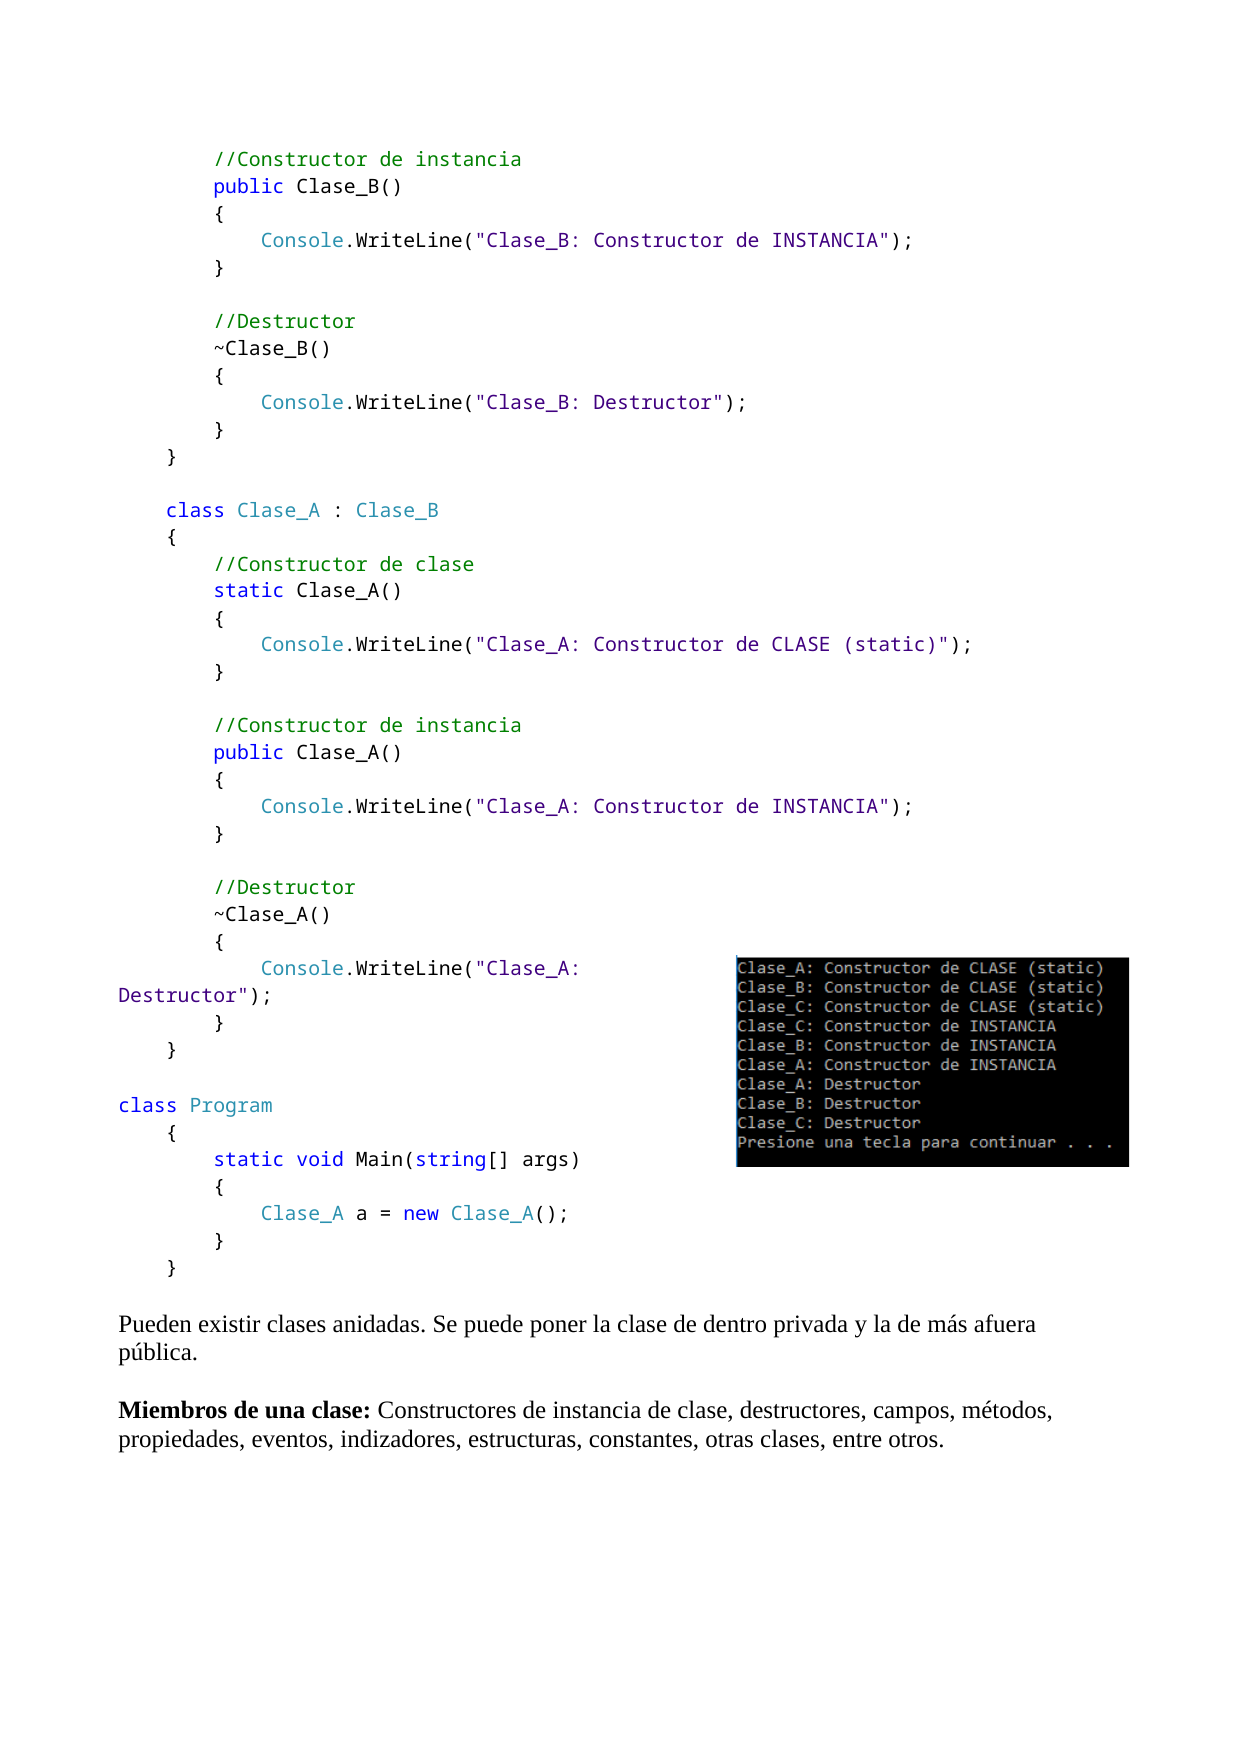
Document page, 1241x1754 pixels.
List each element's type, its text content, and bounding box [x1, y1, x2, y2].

text //Destructor [118, 307, 1122, 334]
text Miembros de una clase: Constructores de instancia de clase, destructores, campos, métodos, propiedades, eventos, indizadores, estructuras, constantes, otras clases, entre otros. [118, 1395, 1122, 1452]
text { [118, 604, 1122, 631]
text } [118, 1035, 735, 1062]
text { [118, 1118, 735, 1145]
text } [118, 442, 1122, 469]
text Console.WriteLine("Clase_B: Destructor"); [118, 388, 1122, 415]
text //Constructor de instancia [118, 712, 1122, 739]
text ~Clase_B() [118, 334, 1122, 361]
text { [118, 766, 1122, 793]
text { [118, 927, 1122, 954]
text } [118, 253, 1122, 280]
text { [118, 361, 1122, 388]
text class Program [118, 1091, 735, 1118]
text } [118, 1226, 1122, 1253]
text { [118, 523, 1122, 550]
text class Clase_A : Clase_B [118, 496, 1122, 523]
text Console.WriteLine("Clase_A: Destructor"); [118, 954, 1122, 1008]
text //Constructor de instancia [118, 145, 1122, 172]
text Pueden existir clases anidadas. Se puede poner la clase de dentro privada y la de más afuera pública. [118, 1309, 1122, 1366]
text } [118, 1008, 735, 1035]
text } [118, 819, 1122, 847]
text Console.WriteLine("Clase_A: Constructor de INSTANCIA"); [118, 793, 1122, 819]
text static void Main(string[] args) [118, 1145, 1122, 1172]
text public Clase_B() [118, 172, 1122, 199]
text { [118, 1172, 1122, 1199]
text public Clase_A() [118, 739, 1122, 766]
text } [118, 1253, 1122, 1280]
text static Clase_A() [118, 577, 1122, 604]
text ~Clase_A() [118, 901, 1122, 927]
text //Destructor [118, 873, 1122, 901]
text Clase_A a = new Clase_A(); [118, 1199, 1122, 1226]
text Console.WriteLine("Clase_A: Constructor de CLASE (static)"); [118, 631, 1122, 658]
picture [735, 955, 1130, 1167]
text Console.WriteLine("Clase_B: Constructor de INSTANCIA"); [118, 226, 1122, 253]
text { [118, 199, 1122, 226]
text } [118, 415, 1122, 442]
text //Constructor de clase [118, 550, 1122, 577]
text } [118, 658, 1122, 685]
